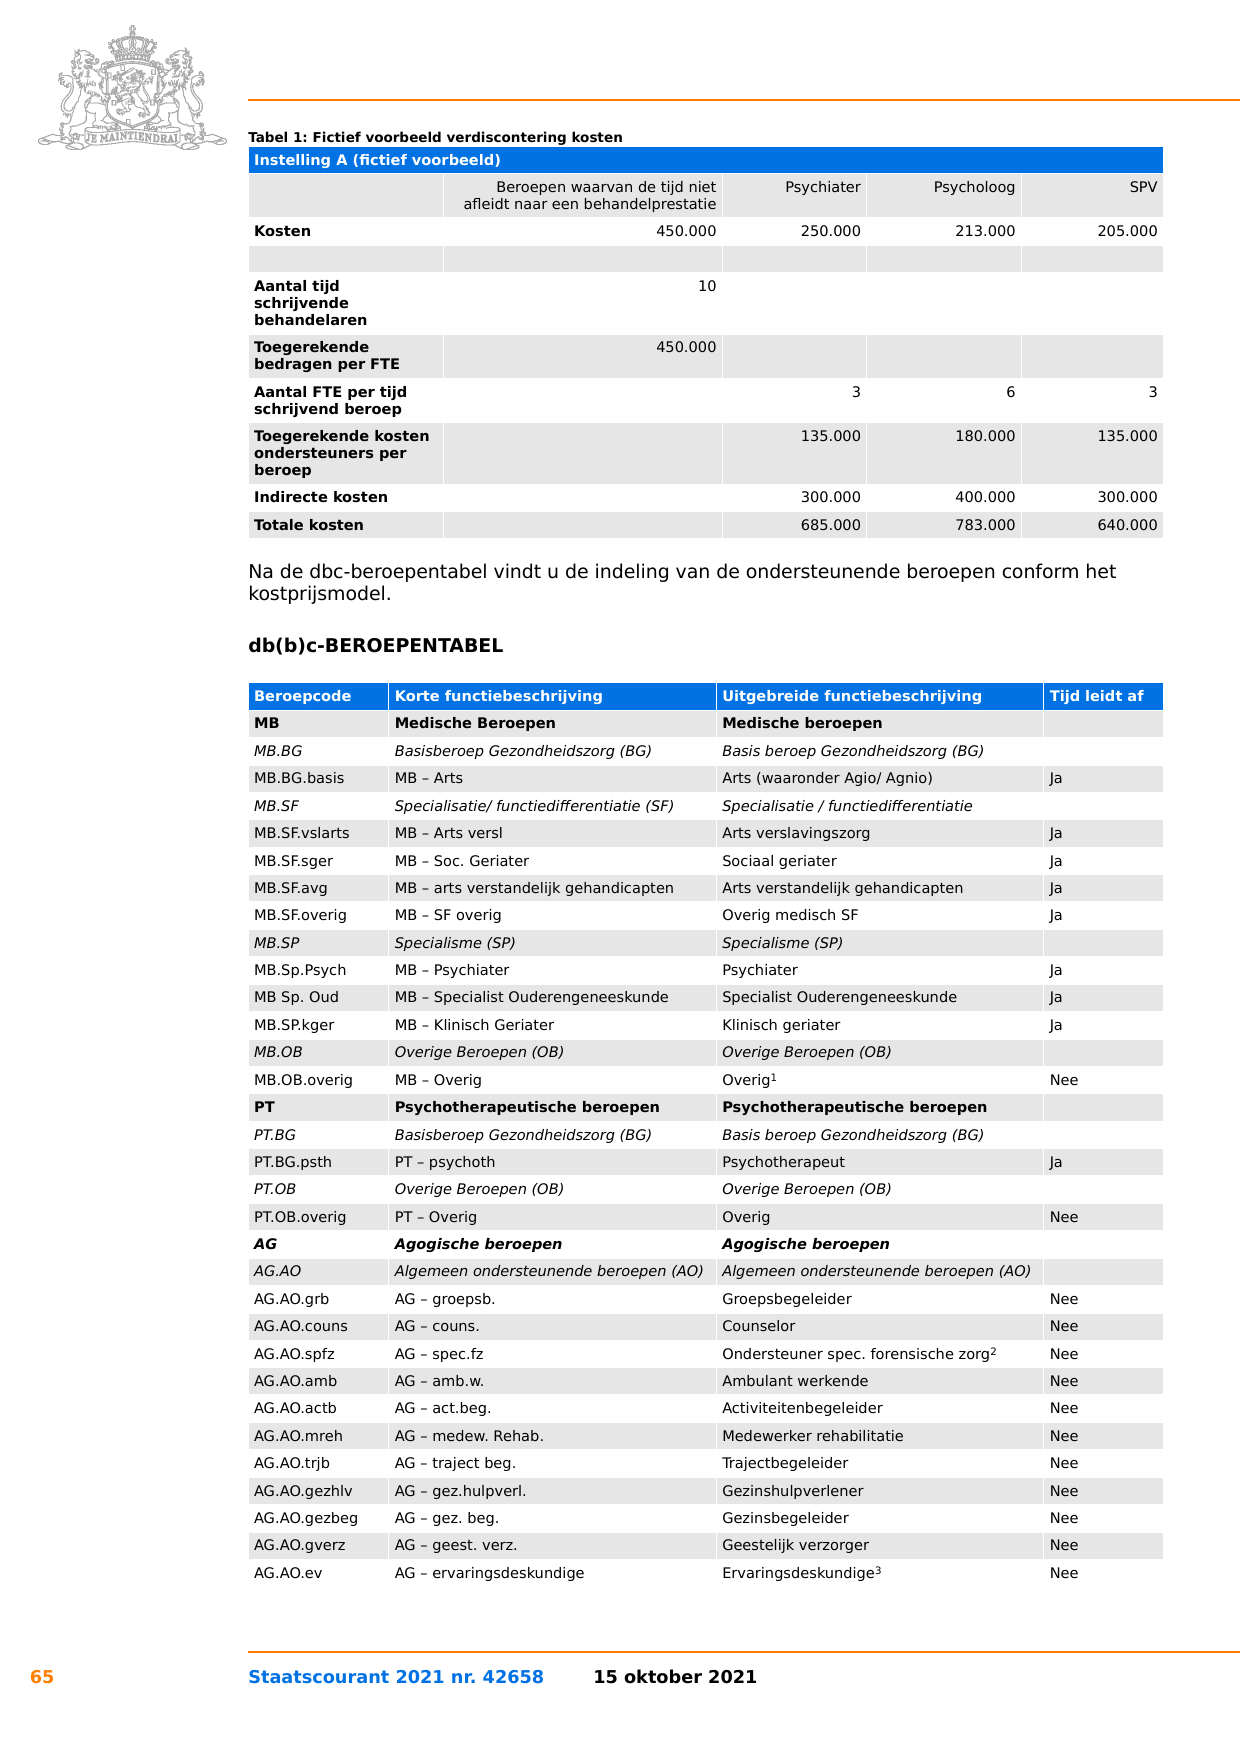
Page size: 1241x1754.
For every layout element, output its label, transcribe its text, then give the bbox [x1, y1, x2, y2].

table_cell MB.SP.kger [249, 1012, 388, 1038]
table_cell Agogische beroepen [389, 1231, 716, 1258]
table_cell Overig [717, 1204, 1043, 1230]
table_cell MB – Arts [389, 766, 716, 792]
table_cell MB – Overig [389, 1067, 716, 1093]
table_cell Ja [1044, 1149, 1163, 1175]
table_cell [249, 246, 443, 272]
table_cell Instelling A (fictief voorbeeld) [249, 147, 1163, 173]
table_cell MB.SP [249, 930, 388, 956]
table_cell Gezinsbegeleider [717, 1505, 1043, 1532]
table_cell Arts verstandelijk gehandicapten [717, 875, 1043, 901]
table_cell PT [249, 1094, 388, 1121]
table_cell AG – gez.hulpverl. [389, 1478, 716, 1504]
table_cell Nee [1044, 1341, 1163, 1367]
table_cell Medische beroepen [717, 711, 1043, 737]
table_cell Gezinshulpverlener [717, 1478, 1043, 1504]
table_cell [1022, 246, 1163, 272]
table_cell Overige Beroepen (OB) [717, 1176, 1043, 1203]
table_cell MB.BG.basis [249, 766, 388, 792]
table_cell AG – groepsb. [389, 1286, 716, 1312]
table_cell [723, 273, 866, 333]
table_cell 213.000 [867, 219, 1021, 245]
table_cell Specialisme (SP) [389, 930, 716, 956]
table_header Korte functiebeschrijving [389, 683, 716, 710]
table_cell [1044, 1040, 1163, 1066]
table_cell Nee [1044, 1450, 1163, 1477]
table_cell Arts (waaronder Agio/ Agnio) [717, 766, 1043, 792]
table_cell 135.000 [1022, 423, 1163, 484]
table_cell Ja [1044, 957, 1163, 984]
table_cell 6 [867, 379, 1021, 422]
table_cell MB – Soc. Geriater [389, 848, 716, 874]
table_cell AG.AO.gverz [249, 1533, 388, 1559]
table_cell MB Sp. Oud [249, 985, 388, 1011]
table_cell AG.AO.spfz [249, 1341, 388, 1367]
table_cell PT.BG.psth [249, 1149, 388, 1175]
table_cell MB.BG [249, 738, 388, 764]
table_cell MB.Sp.Psych [249, 957, 388, 984]
table_cell [1044, 1122, 1163, 1148]
table_cell 135.000 [723, 423, 866, 484]
table_cell Psychiater [723, 174, 866, 217]
table_header Uitgebreide functiebeschrijving [717, 683, 1043, 710]
table_cell Specialist Ouderengeneeskunde [717, 985, 1043, 1011]
table_cell 10 [444, 273, 722, 333]
table_cell AG [249, 1231, 388, 1258]
table_cell AG – medew. Rehab. [389, 1423, 716, 1449]
table_cell Klinisch geriater [717, 1012, 1043, 1038]
table_cell Nee [1044, 1368, 1163, 1394]
table_cell Toegerekende kosten ondersteuners per beroep [249, 423, 443, 484]
table_cell AG – traject beg. [389, 1450, 716, 1477]
table_cell [444, 379, 722, 422]
table_cell PT.OB [249, 1176, 388, 1203]
subtitle db(b)c-BEROEPENTABEL [248, 635, 1163, 657]
table_cell [1044, 793, 1163, 819]
table_cell Specialisme (SP) [717, 930, 1043, 956]
table_cell AG.AO.ev [249, 1560, 388, 1586]
table_cell Toegerekende bedragen per FTE [249, 335, 443, 378]
table_cell PT – psychoth [389, 1149, 716, 1175]
table_cell MB – SF overig [389, 903, 716, 929]
table_cell 180.000 [867, 423, 1021, 484]
table_cell MB.SF.vslarts [249, 820, 388, 847]
table_cell AG – gez. beg. [389, 1505, 716, 1532]
table_cell 640.000 [1022, 512, 1163, 538]
table_cell 3 [1022, 379, 1163, 422]
table_cell Ja [1044, 875, 1163, 901]
table_cell Basisberoep Gezondheidszorg (BG) [389, 738, 716, 764]
table_cell Indirecte kosten [249, 485, 443, 511]
table_cell Ja [1044, 1012, 1163, 1038]
table_cell [1022, 273, 1163, 333]
table_cell Agogische beroepen [717, 1231, 1043, 1258]
table_cell Ja [1044, 766, 1163, 792]
table_cell [444, 423, 722, 484]
table_cell PT.OB.overig [249, 1204, 388, 1230]
table_cell MB.SF.avg [249, 875, 388, 901]
table_cell [867, 246, 1021, 272]
table_cell 205.000 [1022, 219, 1163, 245]
table_cell SPV [1022, 174, 1163, 217]
table_cell Overige Beroepen (OB) [389, 1040, 716, 1066]
table_cell AG.AO.grb [249, 1286, 388, 1312]
table_cell 450.000 [444, 335, 722, 378]
table_cell Arts verslavingszorg [717, 820, 1043, 847]
table_cell 685.000 [723, 512, 866, 538]
table_cell Psychotherapeutische beroepen [389, 1094, 716, 1121]
table_cell 400.000 [867, 485, 1021, 511]
table_cell 3 [723, 379, 866, 422]
table_cell [1044, 1231, 1163, 1258]
table_cell Psychotherapeut [717, 1149, 1043, 1175]
table_cell PT – Overig [389, 1204, 716, 1230]
table_cell AG.AO.mreh [249, 1423, 388, 1449]
table_cell Basisberoep Gezondheidszorg (BG) [389, 1122, 716, 1148]
table_cell [1044, 711, 1163, 737]
table_cell Psychiater [717, 957, 1043, 984]
table_cell PT.BG [249, 1122, 388, 1148]
table_cell Nee [1044, 1478, 1163, 1504]
table_cell Ja [1044, 903, 1163, 929]
table_cell Medische Beroepen [389, 711, 716, 737]
table_cell [1044, 1259, 1163, 1285]
table_cell Nee [1044, 1067, 1163, 1093]
table_cell AG – geest. verz. [389, 1533, 716, 1559]
table_header Tabel 1: Fictief voorbeeld verdiscontering kosten [248, 130, 1163, 146]
table_cell 783.000 [867, 512, 1021, 538]
table_cell Nee [1044, 1423, 1163, 1449]
table_cell Activiteitenbegeleider [717, 1396, 1043, 1422]
table_cell MB – Klinisch Geriater [389, 1012, 716, 1038]
table_cell Nee [1044, 1560, 1163, 1586]
table_cell [867, 335, 1021, 378]
table_cell Basis beroep Gezondheidszorg (BG) [717, 1122, 1043, 1148]
table_cell AG.AO.trjb [249, 1450, 388, 1477]
table_cell Counselor [717, 1314, 1043, 1340]
table_cell MB.SF.overig [249, 903, 388, 929]
table_cell Totale kosten [249, 512, 443, 538]
table_cell Algemeen ondersteunende beroepen (AO) [389, 1259, 716, 1285]
table_cell Trajectbegeleider [717, 1450, 1043, 1477]
table_cell Geestelijk verzorger [717, 1533, 1043, 1559]
table_cell Basis beroep Gezondheidszorg (BG) [717, 738, 1043, 764]
table_cell MB [249, 711, 388, 737]
table_cell MB.SF.sger [249, 848, 388, 874]
table_cell MB.OB.overig [249, 1067, 388, 1093]
table_cell 300.000 [1022, 485, 1163, 511]
table_cell [1044, 738, 1163, 764]
table_cell [444, 512, 722, 538]
table_cell [867, 273, 1021, 333]
table_cell Ervaringsdeskundige3 [717, 1560, 1043, 1586]
table_header Beroepcode [249, 683, 388, 710]
table_cell MB – arts verstandelijk gehandicapten [389, 875, 716, 901]
table_cell AG.AO.couns [249, 1314, 388, 1340]
table_cell 300.000 [723, 485, 866, 511]
table_cell Overig medisch SF [717, 903, 1043, 929]
table_cell Sociaal geriater [717, 848, 1043, 874]
table_cell Overige Beroepen (OB) [717, 1040, 1043, 1066]
table_cell AG.AO.actb [249, 1396, 388, 1422]
table_cell AG – act.beg. [389, 1396, 716, 1422]
table_cell Psychotherapeutische beroepen [717, 1094, 1043, 1121]
table_cell Specialisatie / functiedifferentiatie [717, 793, 1043, 819]
table_cell AG.AO [249, 1259, 388, 1285]
table_cell Aantal tijd schrijvende behandelaren [249, 273, 443, 333]
table_cell Nee [1044, 1314, 1163, 1340]
table_cell Nee [1044, 1533, 1163, 1559]
table_cell 450.000 [444, 219, 722, 245]
table_cell Nee [1044, 1505, 1163, 1532]
table_cell Ja [1044, 820, 1163, 847]
table_header Tijd leidt af [1044, 683, 1163, 710]
table_cell [1044, 1094, 1163, 1121]
table_cell Overige Beroepen (OB) [389, 1176, 716, 1203]
table_cell AG – ervaringsdeskundige [389, 1560, 716, 1586]
table_cell AG – spec.fz [389, 1341, 716, 1367]
table_cell [444, 485, 722, 511]
table_cell [723, 246, 866, 272]
table_cell Specialisatie/ functiedifferentiatie (SF) [389, 793, 716, 819]
table_cell Overig1 [717, 1067, 1043, 1093]
table_cell [723, 335, 866, 378]
table_cell Ja [1044, 985, 1163, 1011]
table_cell MB – Psychiater [389, 957, 716, 984]
table_cell Nee [1044, 1204, 1163, 1230]
table_cell Nee [1044, 1396, 1163, 1422]
table_cell AG.AO.gezhlv [249, 1478, 388, 1504]
table_cell AG – couns. [389, 1314, 716, 1340]
table_cell MB.SF [249, 793, 388, 819]
table_cell MB – Arts versl [389, 820, 716, 847]
table_cell [249, 174, 443, 217]
table_cell 250.000 [723, 219, 866, 245]
table_cell Psycholoog [867, 174, 1021, 217]
picture [38, 25, 227, 150]
table_cell AG.AO.gezbeg [249, 1505, 388, 1532]
table_cell Ondersteuner spec. forensische zorg2 [717, 1341, 1043, 1367]
table_cell Nee [1044, 1286, 1163, 1312]
table_cell Medewerker rehabilitatie [717, 1423, 1043, 1449]
table_cell [444, 246, 722, 272]
text Na de dbc-beroepentabel vindt u de indeling van de ondersteunende beroepen conform het kostprijsmodel. [248, 561, 1163, 605]
table_cell MB – Specialist Ouderengeneeskunde [389, 985, 716, 1011]
table_cell Kosten [249, 219, 443, 245]
table_cell [1044, 1176, 1163, 1203]
table_cell [1044, 930, 1163, 956]
table_cell Groepsbegeleider [717, 1286, 1043, 1312]
table_cell [1022, 335, 1163, 378]
table_cell MB.OB [249, 1040, 388, 1066]
table_cell AG.AO.amb [249, 1368, 388, 1394]
table_cell Ja [1044, 848, 1163, 874]
table_cell Ambulant werkende [717, 1368, 1043, 1394]
table_cell Aantal FTE per tijd schrijvend beroep [249, 379, 443, 422]
table_cell Algemeen ondersteunende beroepen (AO) [717, 1259, 1043, 1285]
table_cell AG – amb.w. [389, 1368, 716, 1394]
table_cell Beroepen waarvan de tijd niet afleidt naar een behandelprestatie [444, 174, 722, 217]
